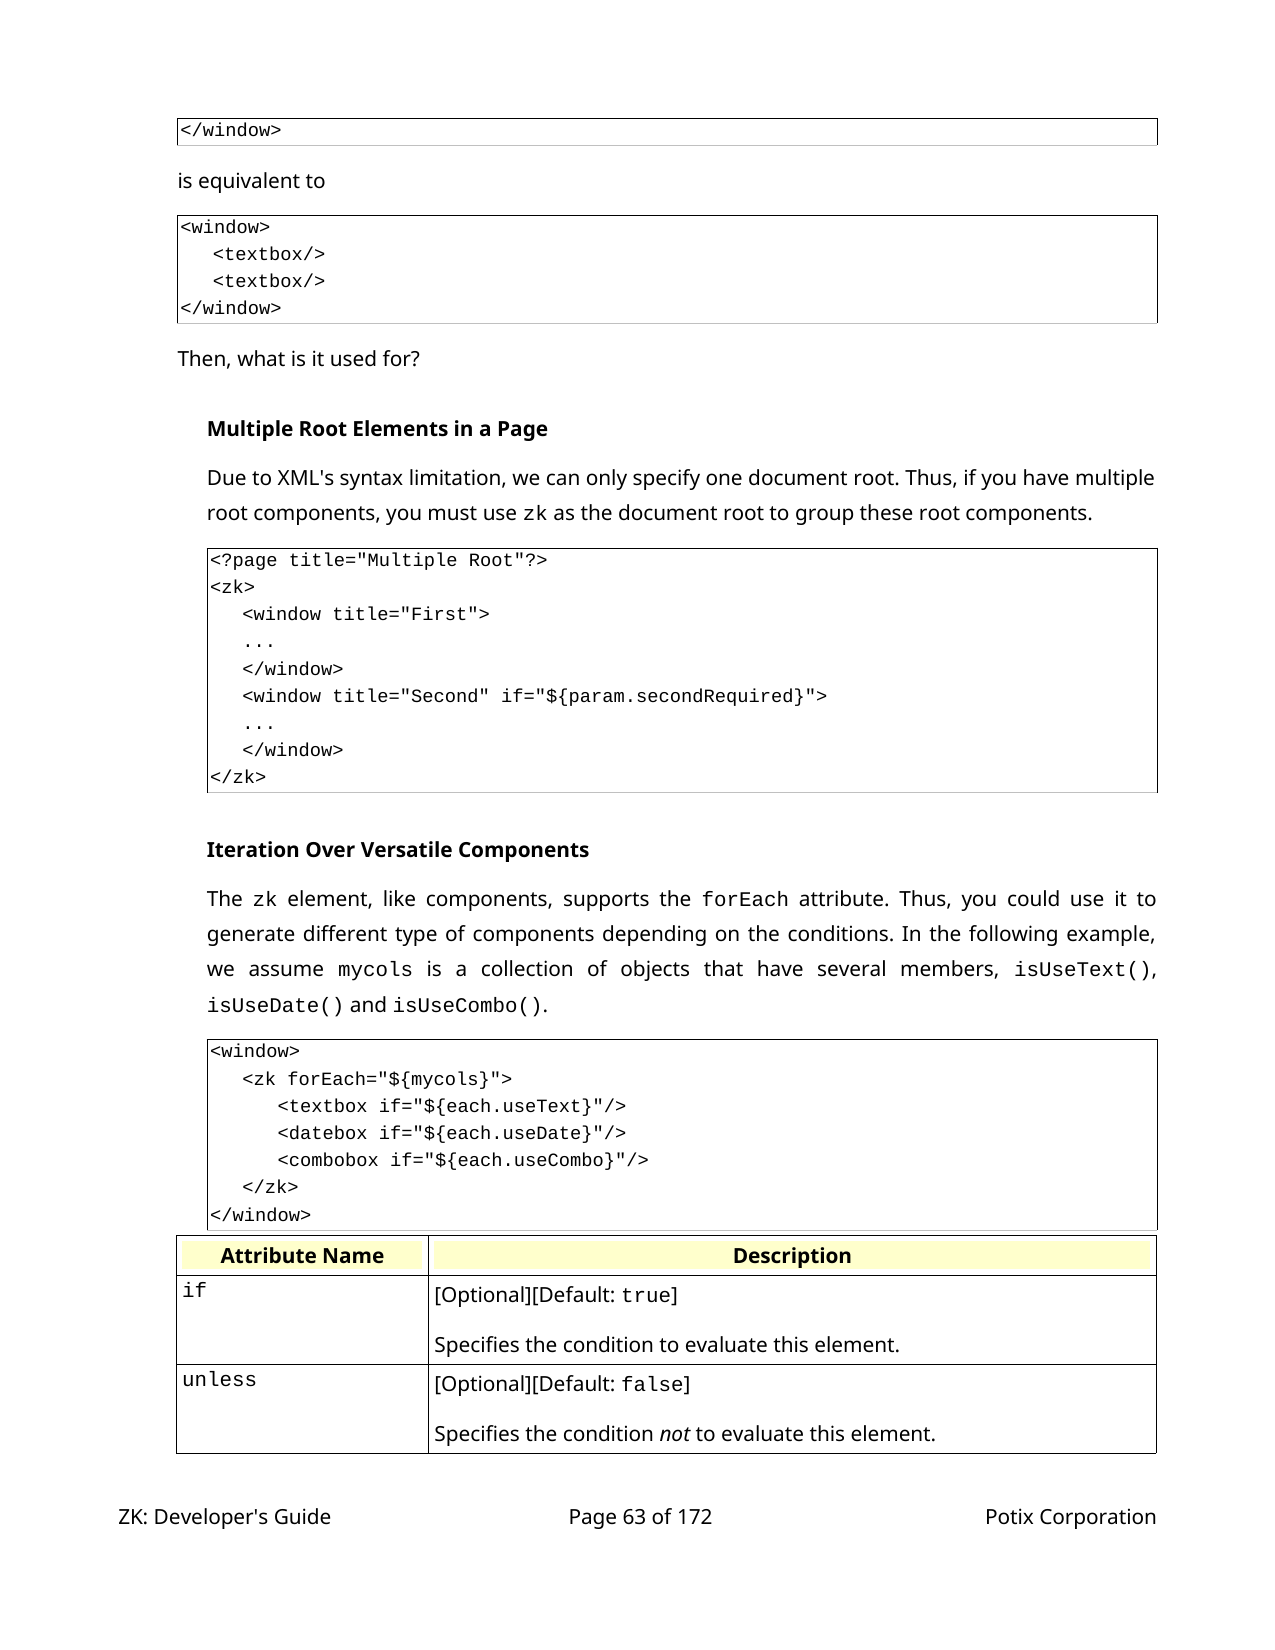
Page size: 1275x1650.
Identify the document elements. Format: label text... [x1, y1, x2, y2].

text <window title="First"> [208, 602, 1157, 626]
subtitle Iteration Over Versatile Components [207, 835, 1157, 863]
text <textbox if="${each.useText}"/> [208, 1094, 1157, 1118]
text is equivalent to [177, 166, 1157, 194]
text <window> [178, 216, 1157, 239]
table_header Description [429, 1236, 1156, 1275]
table_header Attribute Name [177, 1236, 428, 1275]
text <datebox if="${each.useDate}"/> [208, 1121, 1157, 1145]
table_cell unless [177, 1365, 428, 1453]
text </window> [208, 738, 1157, 762]
text </window> [178, 119, 1157, 145]
text ... [208, 711, 1157, 735]
text The zk element, like components, supports the forEach attribute. Thus, you could use it to generate different type of components depending on the conditions. In the following example, we assume mycols is a collection of objects that have several members, isUseText(), isUseDate() and isUseCombo(). [207, 884, 1157, 1019]
text <window title="Second" if="${param.secondRequired}"> [208, 684, 1157, 708]
table_cell if [177, 1276, 428, 1364]
text </window> [178, 296, 1157, 323]
text </window> [208, 656, 1157, 681]
text <textbox/> <textbox/> [178, 242, 1157, 293]
text <zk forEach="${mycols}"> [208, 1066, 1157, 1091]
text </zk> [208, 765, 1157, 792]
text <?page title="Multiple Root"?> [208, 549, 1157, 572]
text Then, what is it used for? [177, 344, 1157, 372]
text </zk> [208, 1175, 1157, 1199]
text <window> [208, 1040, 1157, 1063]
text <combobox if="${each.useCombo}"/> [208, 1148, 1157, 1172]
text <zk> [208, 575, 1157, 599]
text ... [208, 629, 1157, 653]
table_cell [Optional][Default: true] Specifies the condition to evaluate this element. [429, 1276, 1156, 1364]
text </window> [208, 1202, 1157, 1230]
table_cell [Optional][Default: false] Specifies the condition not to evaluate this element. [429, 1365, 1156, 1453]
subtitle Multiple Root Elements in a Page [207, 414, 1157, 443]
text Due to XML's syntax limitation, we can only specify one document root. Thus, if you have multiple root components, you must use zk as the document root to group these root components. [207, 463, 1157, 527]
